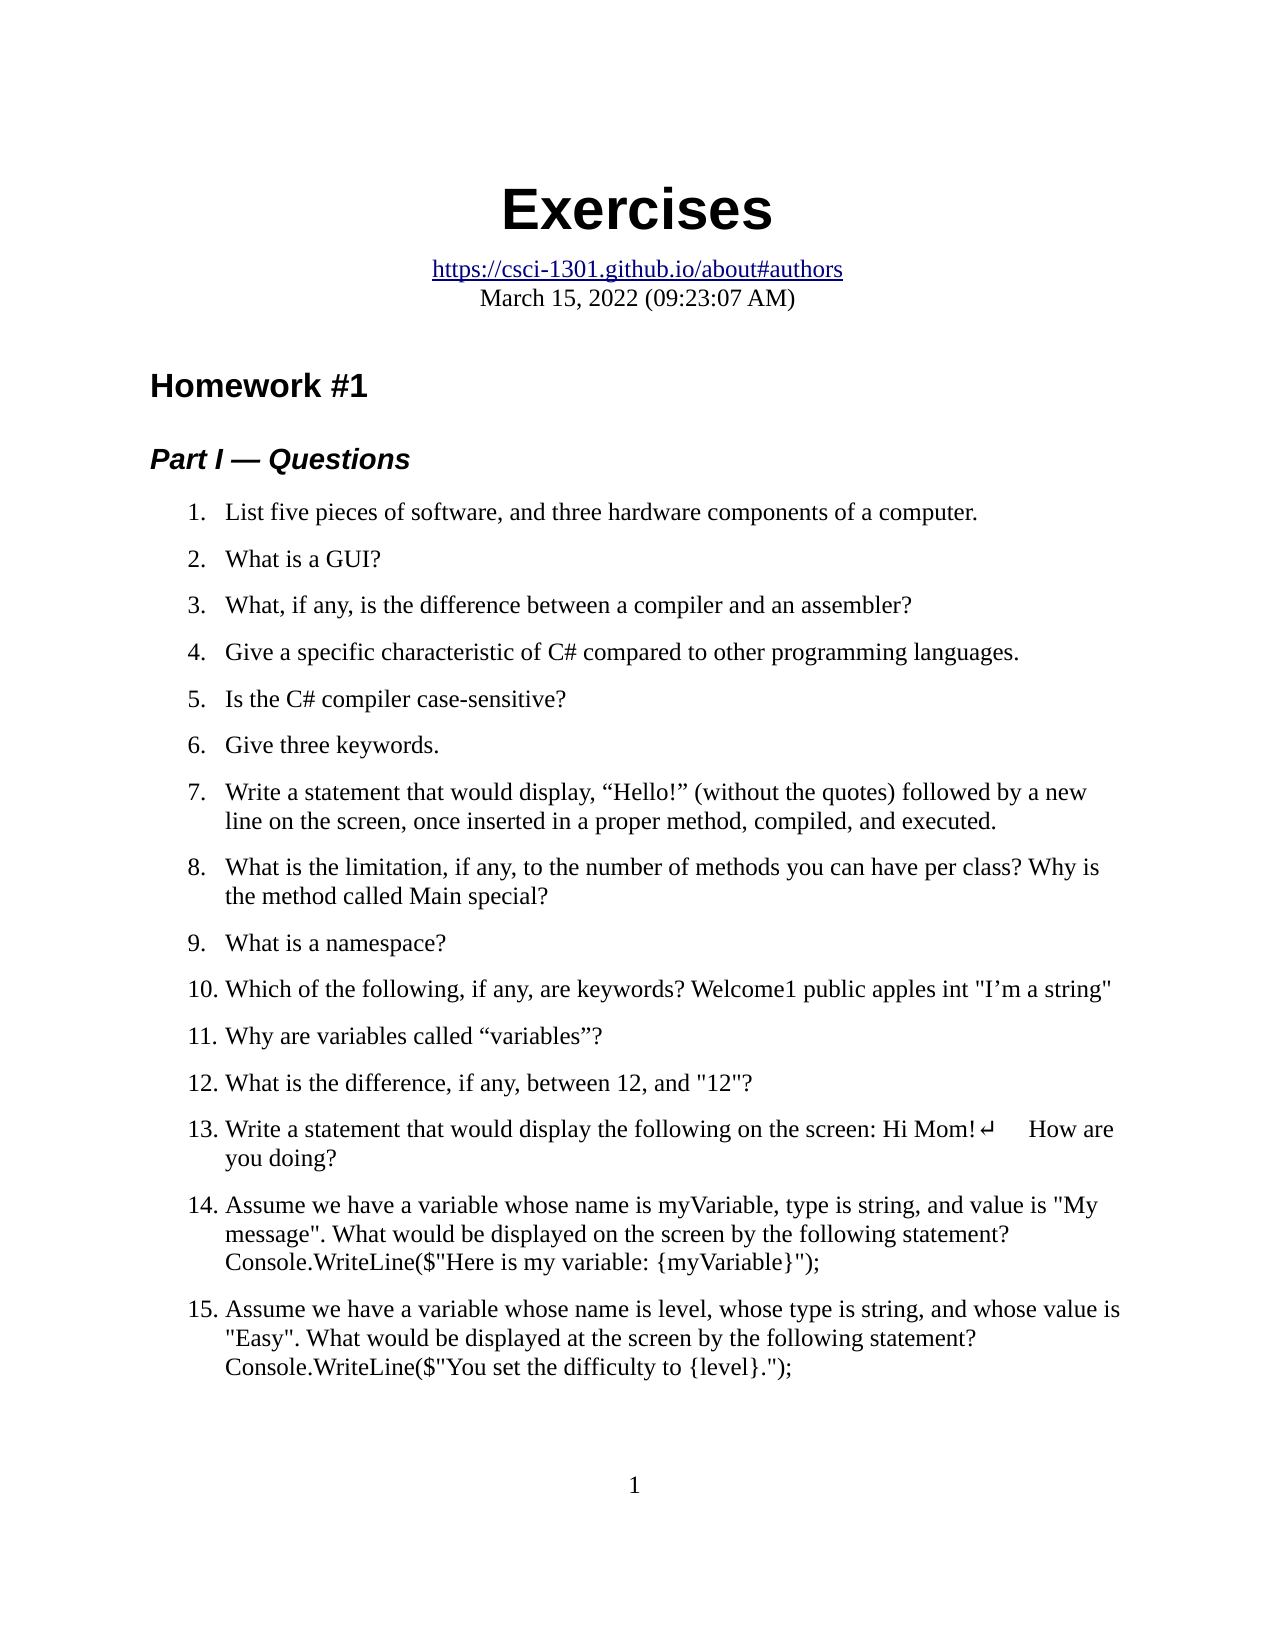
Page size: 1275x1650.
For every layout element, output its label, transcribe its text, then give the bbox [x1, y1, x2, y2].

text March 15, 2022 (09:23:07 AM) [150, 283, 1125, 312]
subtitle Homework #1 [150, 366, 1125, 404]
list Assume we have a variable whose name is myVariable, type is string, and value is "My message". What would be displayed on the screen by the following statement? Console.WriteLine($"Here is my variable: {myVariable}"); [187, 1190, 1125, 1276]
list Why are variables called “variables”? [187, 1021, 1125, 1050]
list Give a specific characteristic of C# compared to other programming languages. [187, 637, 1125, 666]
list Write a statement that would display the following on the screen: Hi Mom!↵ How are you doing? [187, 1114, 1125, 1172]
list Assume we have a variable whose name is level, whose type is string, and whose value is "Easy". What would be displayed at the screen by the following statement? Console.WriteLine($"You set the difficulty to {level}."); [187, 1294, 1125, 1380]
list What is the difference, if any, between 12, and "12"? [187, 1068, 1125, 1097]
list What is a namespace? [187, 928, 1125, 957]
list What is the limitation, if any, to the number of methods you can have per class? Why is the method called Main special? [187, 852, 1125, 910]
list What is a GUI? [187, 544, 1125, 572]
list List five pieces of software, and three hardware components of a computer. [187, 497, 1125, 526]
subtitle Part I — Questions [150, 442, 1125, 476]
list Write a statement that would display, “Hello!” (without the quotes) followed by a new line on the screen, once inserted in a proper method, compiled, and executed. [187, 777, 1125, 834]
list What, if any, is the difference between a compiler and an assembler? [187, 590, 1125, 619]
list Which of the following, if any, are keywords? Welcome1 public apples int "I’m a string" [187, 974, 1125, 1003]
list Is the C# compiler case-sensitive? [187, 684, 1125, 712]
title Exercises [150, 175, 1125, 242]
text https://csci-1301.github.io/about#authors [150, 254, 1125, 283]
list Give three keywords. [187, 730, 1125, 759]
